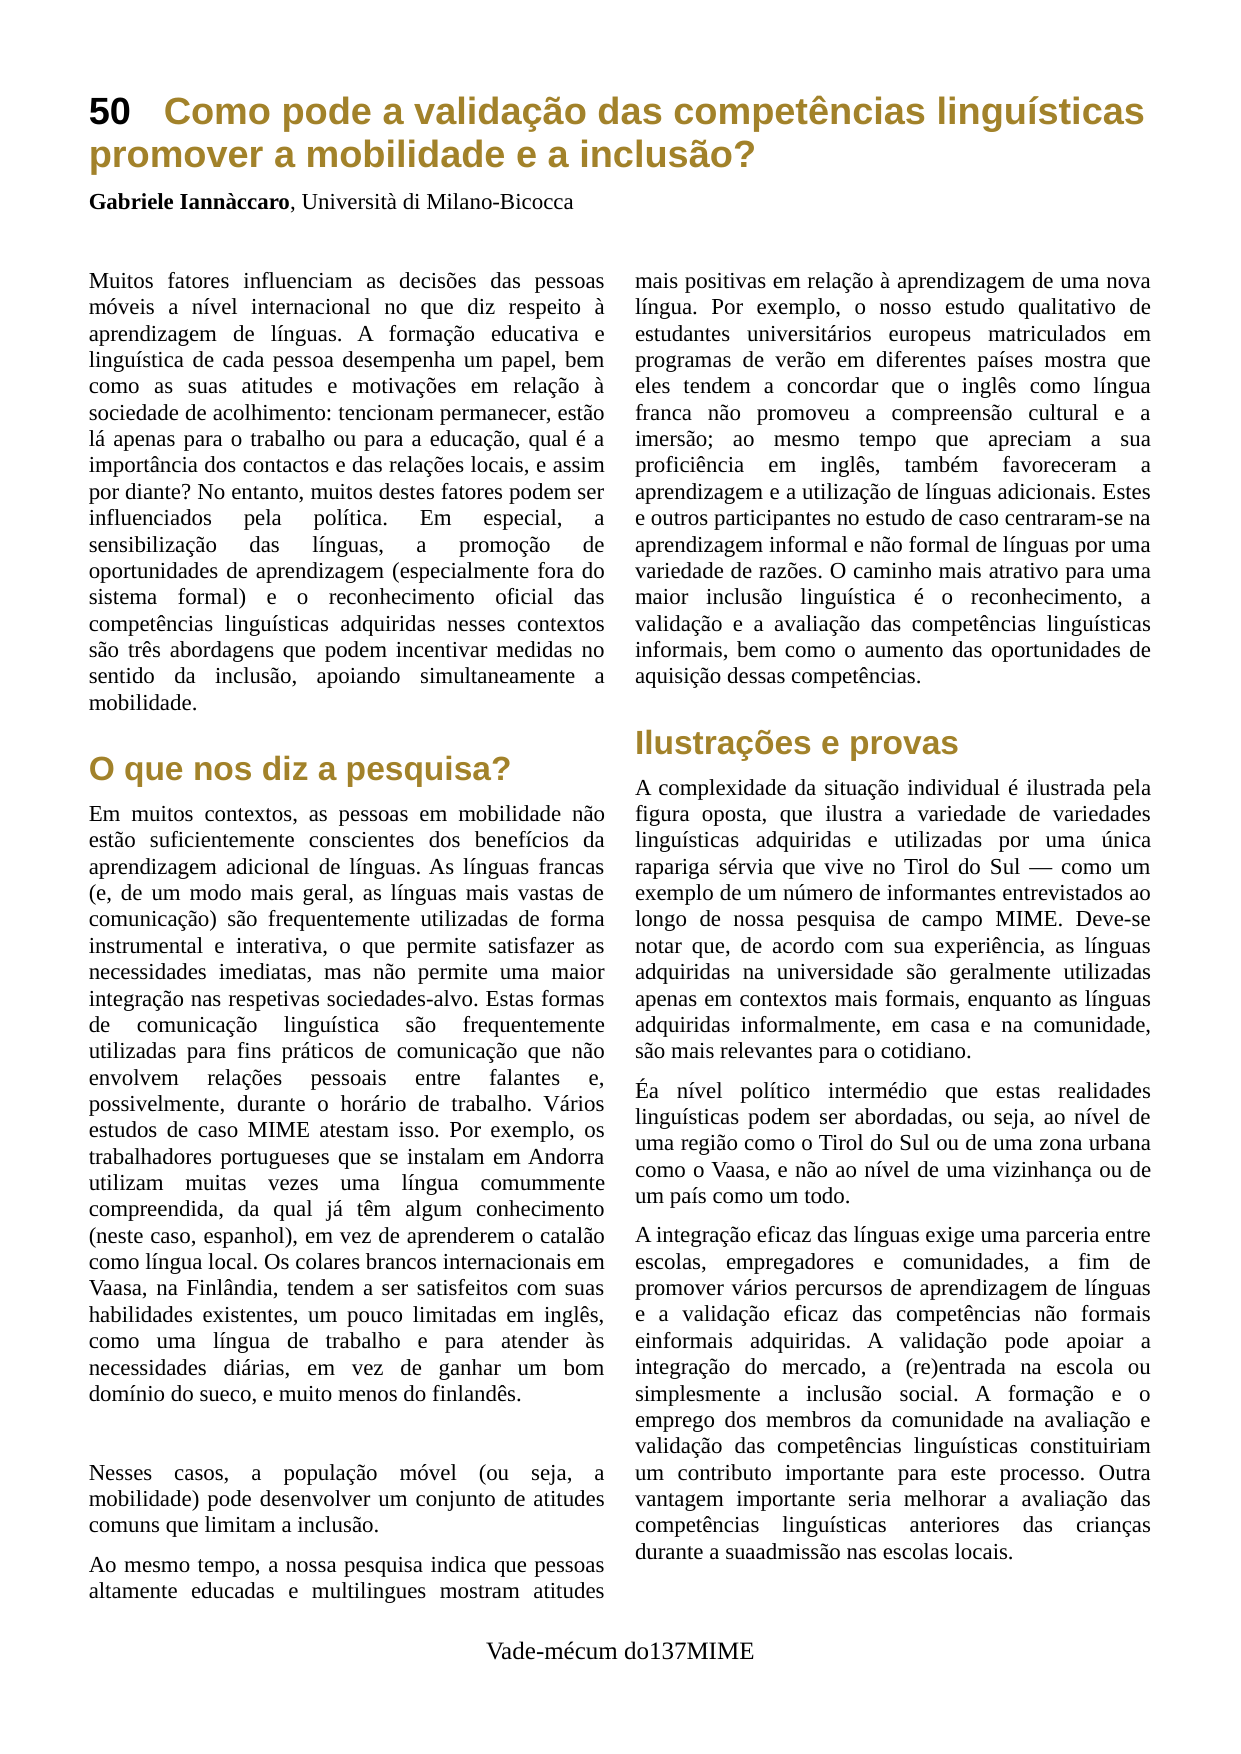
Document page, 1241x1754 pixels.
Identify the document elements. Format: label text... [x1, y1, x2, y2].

text Ao mesmo tempo, a nossa pesquisa indica que pessoas altamente educadas e multilingues mostram atitudes [88, 1551, 605, 1603]
text Gabriele Iannàccaro, Università di Milano-Bicocca [88, 188, 1152, 215]
subtitle Ilustrações e provas [635, 723, 1152, 761]
text A integração eficaz das línguas exige uma parceria entre escolas, empregadores e comunidades, a fim de promover vários percursos de aprendizagem de línguas e a validação eficaz das competências não formais einformais adquiridas. A validação pode apoiar a integração do mercado, a (re)entrada na escola ou simplesmente a inclusão social. A formação e o emprego dos membros da comunidade na avaliação e validação das competências linguísticas constituiriam um contributo importante para este processo. Outra vantagem importante seria melhorar a avaliação das competências linguísticas anteriores das crianças durante a suaadmissão nas escolas locais. [635, 1221, 1152, 1564]
subtitle Como pode a validação das competências linguísticas promover a mobilidade e a inclusão? [88, 88, 1152, 176]
text Éa nível político intermédio que estas realidades linguísticas podem ser abordadas, ou seja, ao nível de uma região como o Tirol do Sul ou de uma zona urbana como o Vaasa, e não ao nível de uma vizinhança ou de um país como um todo. [635, 1077, 1152, 1208]
subtitle O que nos diz a pesquisa? [88, 749, 605, 788]
text mais positivas em relação à aprendizagem de uma nova língua. Por exemplo, o nosso estudo qualitativo de estudantes universitários europeus matriculados em programas de verão em diferentes países mostra que eles tendem a concordar que o inglês como língua franca não promoveu a compreensão cultural e a imersão; ao mesmo tempo que apreciam a sua proficiência em inglês, também favoreceram a aprendizagem e a utilização de línguas adicionais. Estes e outros participantes no estudo de caso centraram-se na aprendizagem informal e não formal de línguas por uma variedade de razões. O caminho mais atrativo para uma maior inclusão linguística é o reconhecimento, a validação e a avaliação das competências linguísticas informais, bem como o aumento das oportunidades de aquisição dessas competências. [635, 267, 1152, 689]
text Nesses casos, a população móvel (ou seja, a mobilidade) pode desenvolver um conjunto de atitudes comuns que limitam a inclusão. [88, 1459, 605, 1538]
text Muitos fatores influenciam as decisões das pessoas móveis a nível internacional no que diz respeito à aprendizagem de línguas. A formação educativa e linguística de cada pessoa desempenha um papel, bem como as suas atitudes e motivações em relação à sociedade de acolhimento: tencionam permanecer, estão lá apenas para o trabalho ou para a educação, qual é a importância dos contactos e das relações locais, e assim por diante? No entanto, muitos destes fatores podem ser influenciados pela política. Em especial, a sensibilização das línguas, a promoção de oportunidades de aprendizagem (especialmente fora do sistema formal) e o reconhecimento oficial das competências linguísticas adquiridas nesses contextos são três abordagens que podem incentivar medidas no sentido da inclusão, apoiando simultaneamente a mobilidade. [88, 267, 605, 715]
text A complexidade da situação individual é ilustrada pela figura oposta, que ilustra a variedade de variedades linguísticas adquiridas e utilizadas por uma única rapariga sérvia que vive no Tirol do Sul — como um exemplo de um número de informantes entrevistados ao longo de nossa pesquisa de campo MIME. Deve-se notar que, de acordo com sua experiência, as línguas adquiridas na universidade são geralmente utilizadas apenas em contextos mais formais, enquanto as línguas adquiridas informalmente, em casa e na comunidade, são mais relevantes para o cotidiano. [635, 774, 1152, 1064]
text Em muitos contextos, as pessoas em mobilidade não estão suficientemente conscientes dos benefícios da aprendizagem adicional de línguas. As línguas francas (e, de um modo mais geral, as línguas mais vastas de comunicação) são frequentemente utilizadas de forma instrumental e interativa, o que permite satisfazer as necessidades imediatas, mas não permite uma maior integração nas respetivas sociedades-alvo. Estas formas de comunicação linguística são frequentemente utilizadas para fins práticos de comunicação que não envolvem relações pessoais entre falantes e, possivelmente, durante o horário de trabalho. Vários estudos de caso MIME atestam isso. Por exemplo, os trabalhadores portugueses que se instalam em Andorra utilizam muitas vezes uma língua comummente compreendida, da qual já têm algum conhecimento (neste caso, espanhol), em vez de aprenderem o catalão como língua local. Os colares brancos internacionais em Vaasa, na Finlândia, tendem a ser satisfeitos com suas habilidades existentes, um pouco limitadas em inglês, como uma língua de trabalho e para atender às necessidades diárias, em vez de ganhar um bom domínio do sueco, e muito menos do finlandês. [88, 800, 605, 1406]
